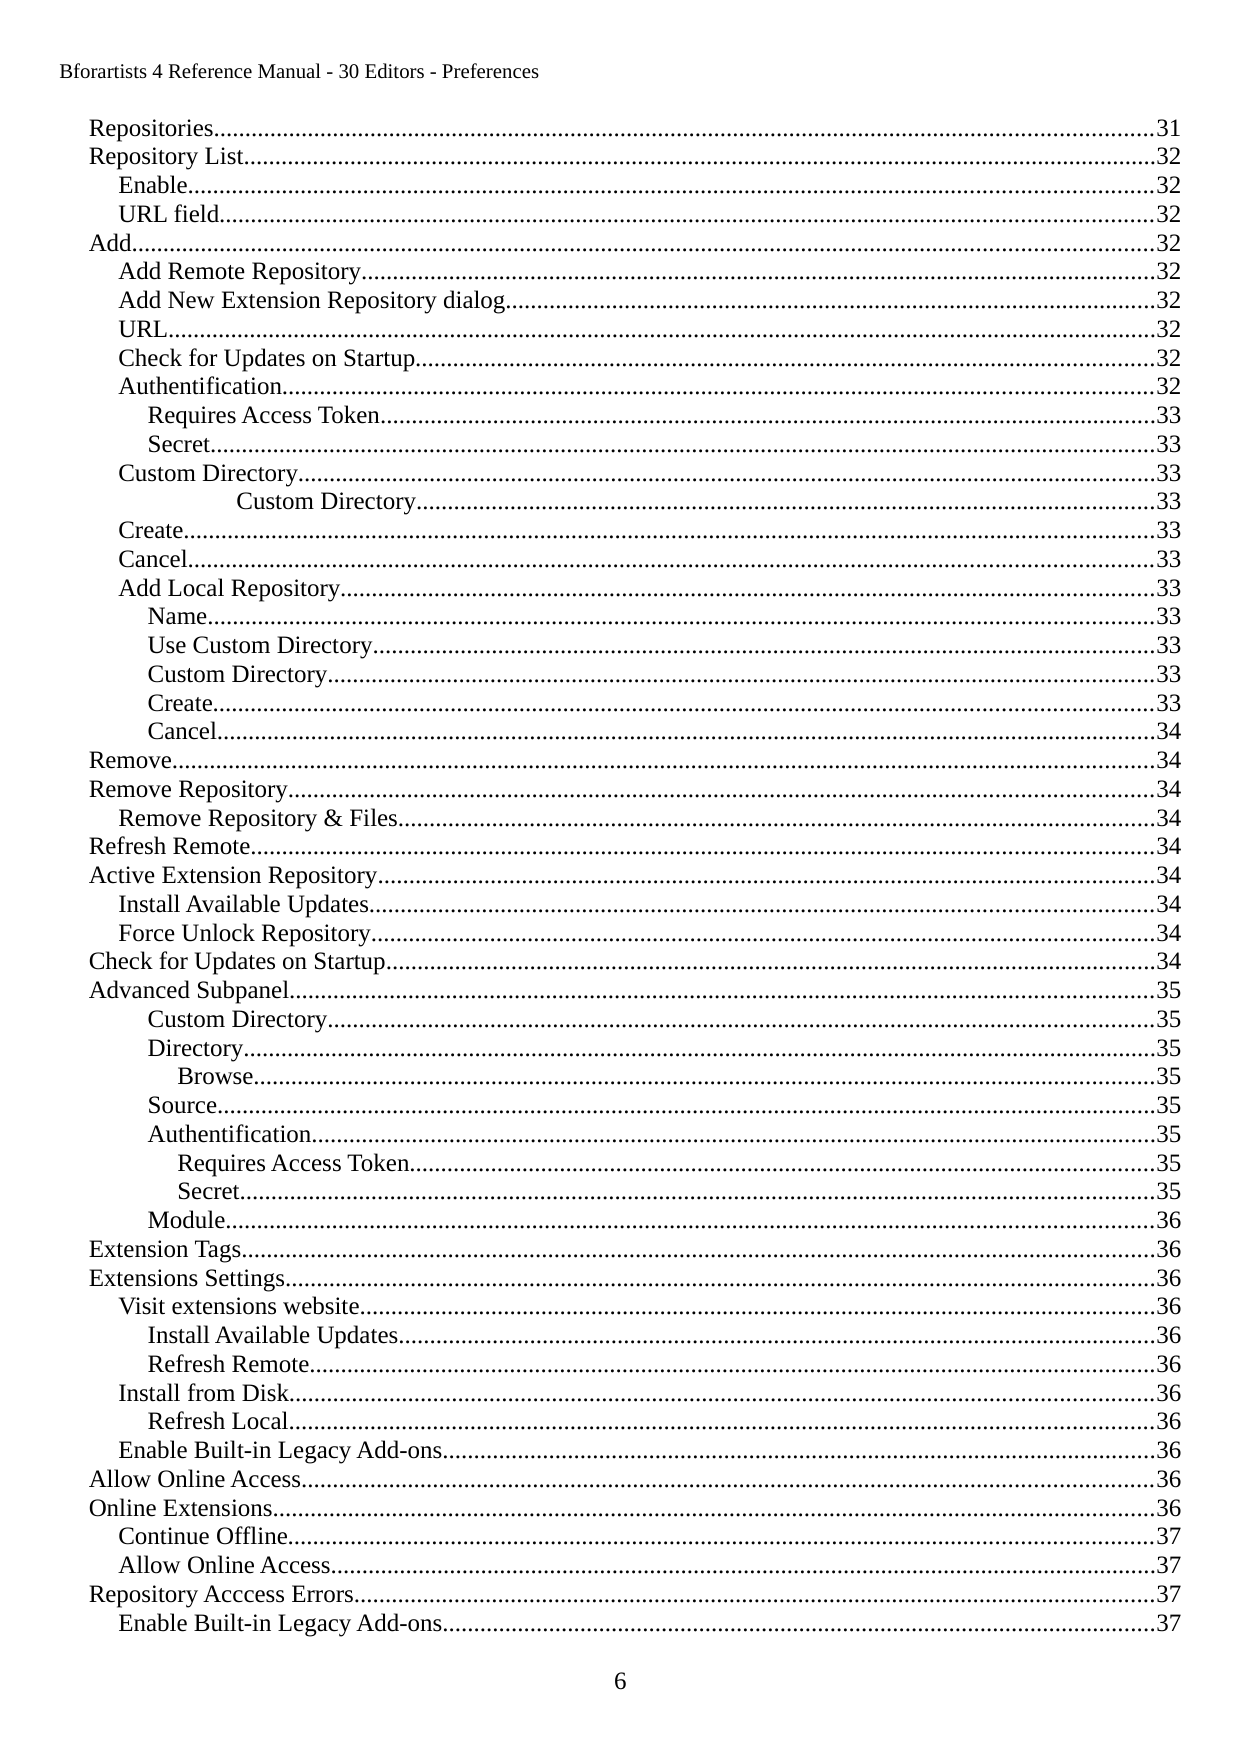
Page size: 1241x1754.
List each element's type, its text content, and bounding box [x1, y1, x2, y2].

text Add New Extension Repository dialog 32 [118, 285, 1181, 314]
text Refresh Remote 34 [88, 831, 1181, 860]
text Visit extensions website 36 [118, 1291, 1181, 1320]
text Repositories 31 [88, 113, 1181, 141]
text Custom Directory 33 [147, 659, 1181, 688]
text Enable Built-in Legacy Add-ons 36 [118, 1435, 1181, 1464]
text Check for Updates on Startup 34 [88, 946, 1181, 975]
text Allow Online Access 37 [118, 1550, 1181, 1579]
text Source 35 [147, 1090, 1181, 1119]
text Install from Disk 36 [118, 1378, 1181, 1406]
text Custom Directory 33 [118, 458, 1181, 486]
text Continue Offline 37 [118, 1521, 1181, 1550]
text Requires Access Token 35 [177, 1148, 1181, 1176]
text Repository Acccess Errors 37 [88, 1579, 1181, 1608]
text Online Extensions 36 [88, 1493, 1181, 1521]
text Custom Directory 35 [147, 1004, 1181, 1033]
text Extension Tags 36 [88, 1234, 1181, 1263]
text Create 33 [147, 688, 1181, 716]
text Create 33 [118, 515, 1181, 544]
text Add 32 [88, 228, 1181, 256]
text Force Unlock Repository 34 [118, 918, 1181, 946]
text Active Extension Repository 34 [88, 860, 1181, 889]
text Repository List 32 [88, 141, 1181, 170]
text Remove Repository & Files 34 [118, 803, 1181, 831]
text Advanced Subpanel 35 [88, 975, 1181, 1004]
text Directory 35 [147, 1033, 1181, 1061]
text Refresh Remote 36 [147, 1349, 1181, 1378]
text Authentification 35 [147, 1119, 1181, 1148]
text Remove 34 [88, 745, 1181, 774]
text Custom Directory 33 [236, 486, 1181, 515]
text Install Available Updates 34 [118, 889, 1181, 918]
text Install Available Updates 36 [147, 1320, 1181, 1349]
text URL field 32 [118, 199, 1181, 228]
text Name 33 [147, 601, 1181, 630]
text Add Remote Repository 32 [118, 256, 1181, 285]
text Enable Built-in Legacy Add-ons 37 [118, 1608, 1181, 1636]
text Module 36 [147, 1205, 1181, 1234]
text Enable 32 [118, 170, 1181, 199]
text Allow Online Access 36 [88, 1464, 1181, 1493]
text Secret 35 [177, 1176, 1181, 1205]
text Requires Access Token 33 [147, 400, 1181, 429]
text Refresh Local 36 [147, 1406, 1181, 1435]
text Secret 33 [147, 429, 1181, 458]
text Extensions Settings 36 [88, 1263, 1181, 1291]
text URL 32 [118, 314, 1181, 343]
text Check for Updates on Startup 32 [118, 343, 1181, 371]
text Use Custom Directory 33 [147, 630, 1181, 659]
text Authentification 32 [118, 371, 1181, 400]
text Cancel 33 [118, 544, 1181, 573]
text Add Local Repository 33 [118, 573, 1181, 601]
text Cancel 34 [147, 716, 1181, 745]
text Browse 35 [177, 1061, 1181, 1090]
text Remove Repository 34 [88, 774, 1181, 803]
